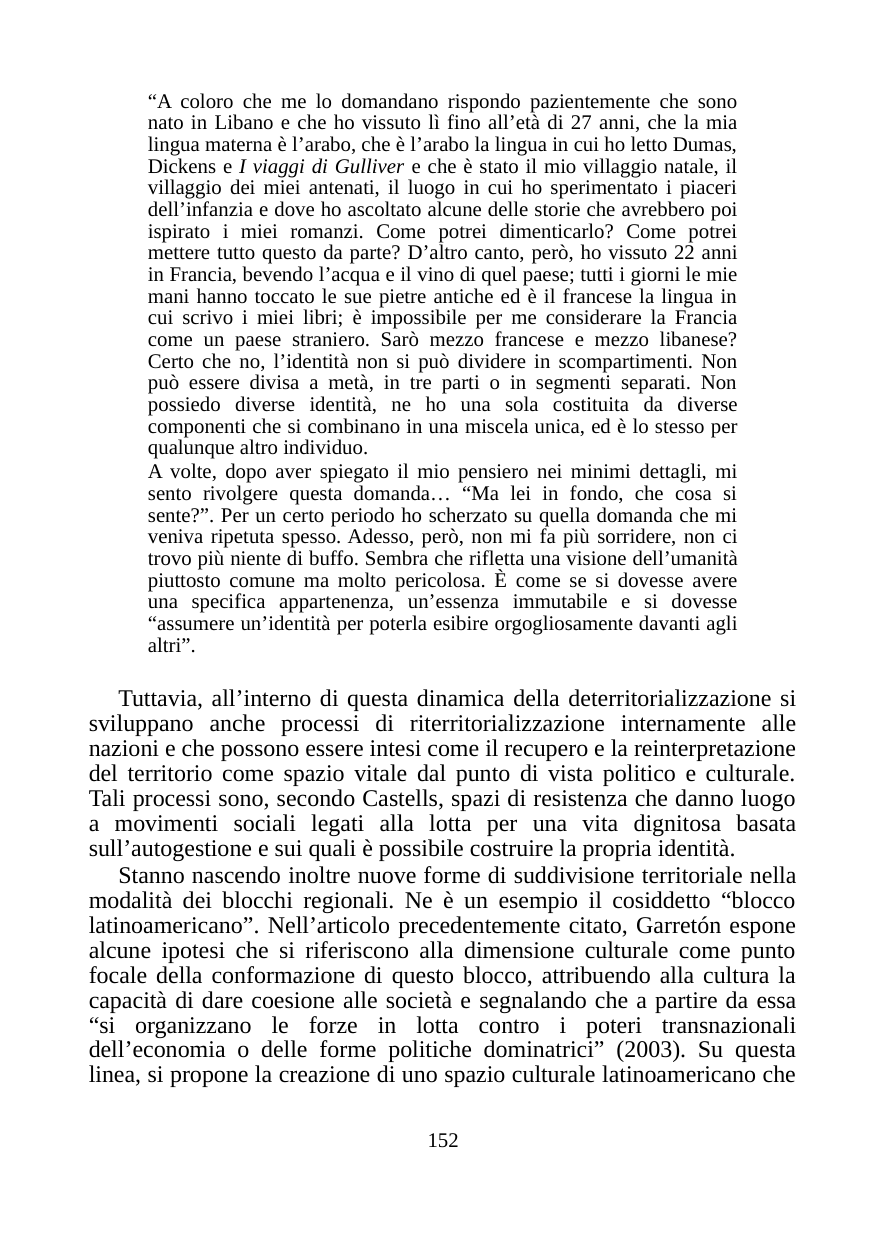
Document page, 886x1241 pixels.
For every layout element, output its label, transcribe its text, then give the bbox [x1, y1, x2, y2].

text Tuttavia, all’interno di questa dinamica della deterritorializzazione si sviluppano anche processi di riterritorializzazione internamente alle nazioni e che possono essere intesi come il recupero e la reinterpretazione del territorio come spazio vitale dal punto di vista politico e culturale. Tali processi sono, secondo Castells, spazi di resistenza che danno luogo a movimenti sociali legati alla lotta per una vita dignitosa basata sull’autogestione e sui quali è possibile costruire la propria identità. [88, 684, 797, 861]
text A volte, dopo aver spiegato il mio pensiero nei minimi dettagli, mi sento rivolgere questa domanda… “Ma lei in fondo, che cosa si sente?”. Per un certo periodo ho scherzato su quella domanda che mi veniva ripetuta spesso. Adesso, però, non mi fa più sorridere, non ci trovo più niente di buffo. Sembra che rifletta una visione dell’umanità piuttosto comune ma molto pericolosa. È come se si dovesse avere una specifica appartenenza, un’essenza immutabile e si dovesse “assumere un’identità per poterla esibire orgogliosamente davanti agli altri”. [148, 459, 738, 657]
text Stanno nascendo inoltre nuove forme di suddivisione territoriale nella modalità dei blocchi regionali. Ne è un esempio il cosiddetto “blocco latinoamericano”. Nell’articolo precedentemente citato, Garretón espone alcune ipotesi che si riferiscono alla dimensione culturale come punto focale della conformazione di questo blocco, attribuendo alla cultura la capacità di dare coesione alle società e segnalando che a partire da essa “si organizzano le forze in lotta contro i poteri transnazionali dell’economia o delle forme politiche dominatrici” (2003). Su questa linea, si propone la creazione di uno spazio culturale latinoamericano che [88, 861, 797, 1088]
text “A coloro che me lo domandano rispondo pazientemente che sono nato in Libano e che ho vissuto lì fino all’età di 27 anni, che la mia lingua materna è l’arabo, che è l’arabo la lingua in cui ho letto Dumas, Dickens e I viaggi di Gulliver e che è stato il mio villaggio natale, il villaggio dei miei antenati, il luogo in cui ho sperimentato i piaceri dell’infanzia e dove ho ascoltato alcune delle storie che avrebbero poi ispirato i miei romanzi. Come potrei dimenticarlo? Come potrei mettere tutto questo da parte? D’altro canto, però, ho vissuto 22 anni in Francia, bevendo l’acqua e il vino di quel paese; tutti i giorni le mie mani hanno toccato le sue pietre antiche ed è il francese la lingua in cui scrivo i miei libri; è impossibile per me considerare la Francia come un paese straniero. Sarò mezzo francese e mezzo libanese? Certo che no, l’identità non si può dividere in scompartimenti. Non può essere divisa a metà, in tre parti o in segmenti separati. Non possiedo diverse identità, ne ho una sola costituita da diverse componenti che si combinano in una miscela unica, ed è lo stesso per qualunque altro individuo. [148, 88, 738, 459]
